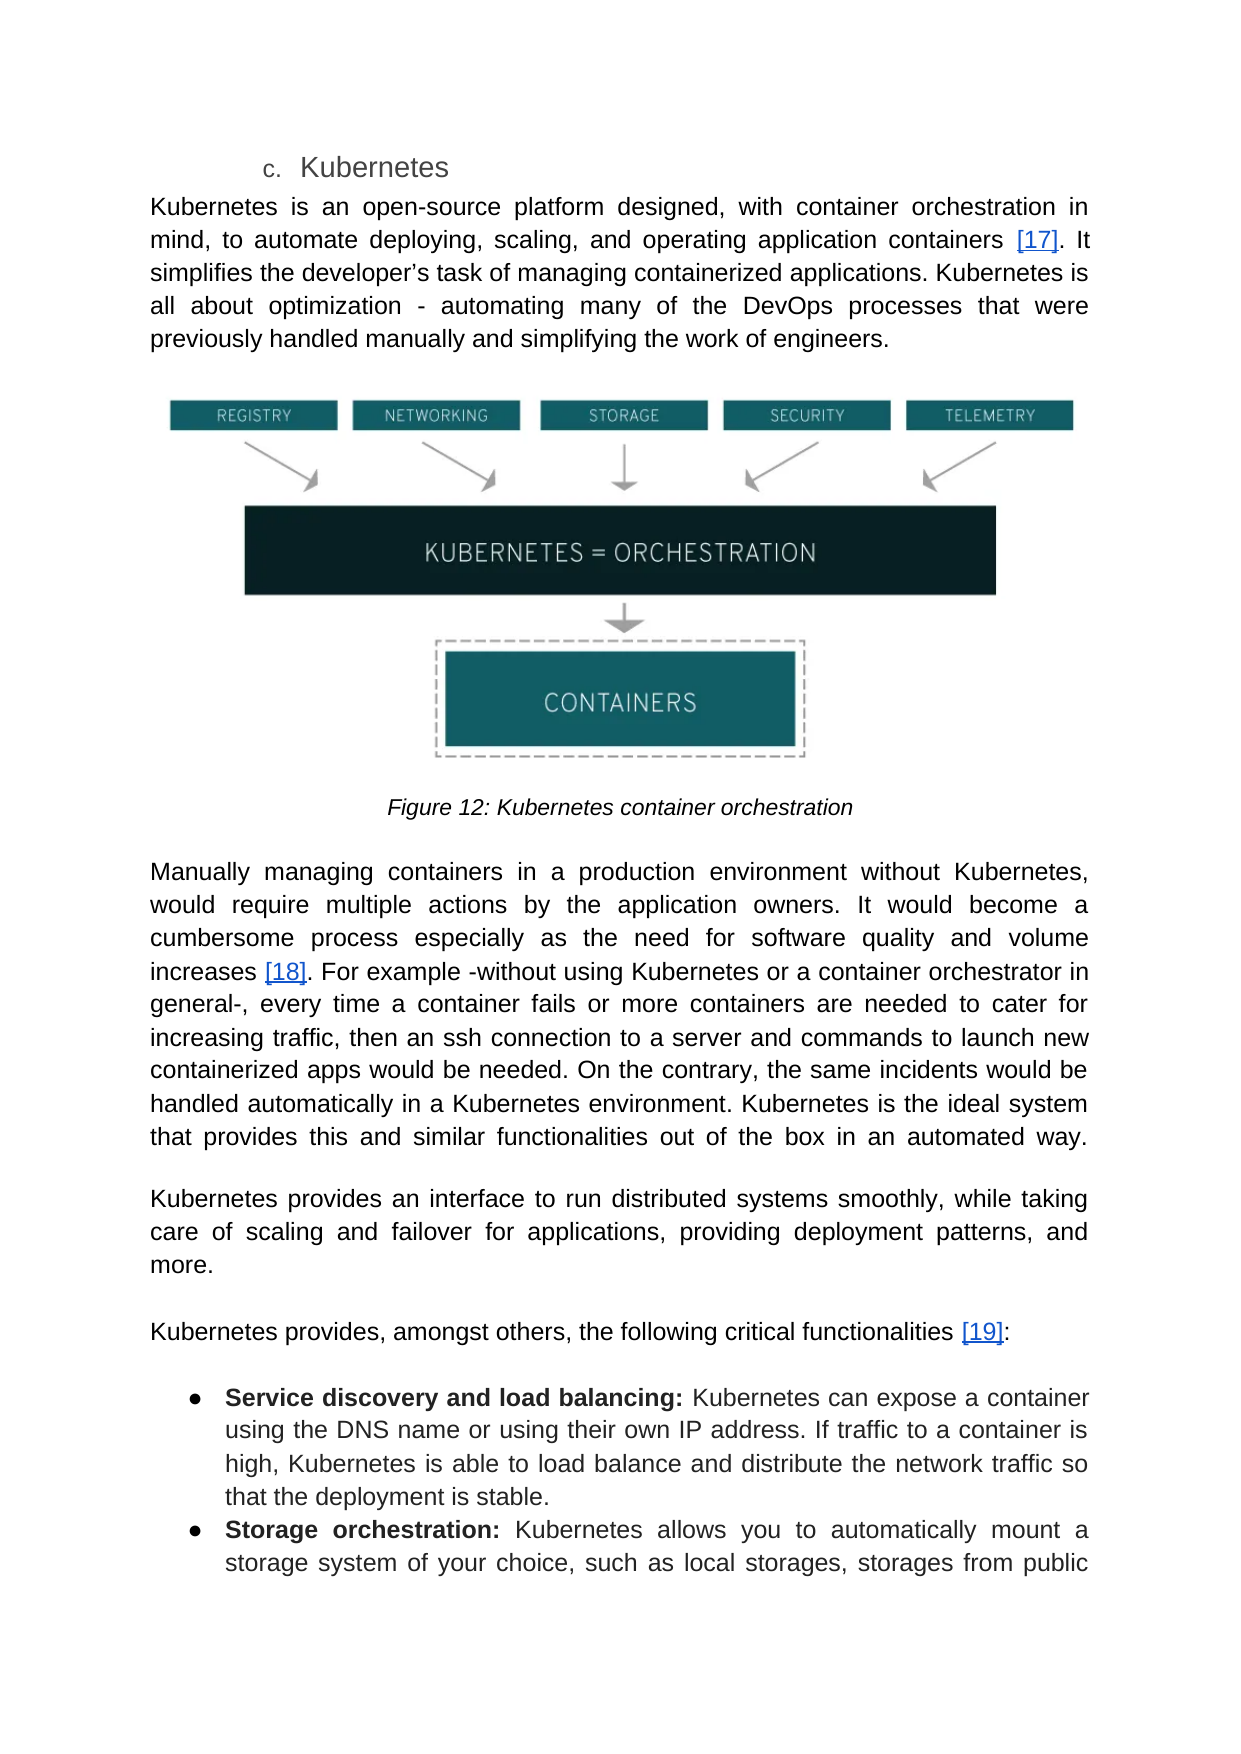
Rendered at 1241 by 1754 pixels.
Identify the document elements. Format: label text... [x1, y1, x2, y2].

list Storage orchestration: Kubernetes allows you to automatically mount a storage system of your choice, such as local storages, storages from public [187, 1514, 1090, 1576]
subtitle Kubernetes [262, 150, 1090, 183]
text Kubernetes provides, amongst others, the following critical functionalities [19]: [150, 1316, 1090, 1345]
picture [150, 357, 1091, 791]
text Manually managing containers in a production environment without Kubernetes, would require multiple actions by the application owners. It would become a cumbersome process especially as the need for software quality and volume increases [18]. For example -without using Kubernetes or a container orchestrator in general-, every time a container fails or more containers are needed to cater for increasing traffic, then an ssh connection to a server and commands to launch new containerized apps would be needed. On the contrary, the same incidents would be handled automatically in a Kubernetes environment. Kubernetes is the ideal system that provides this and similar functionalities out of the box in an automated way. [150, 857, 1090, 1181]
text Kubernetes provides an interface to run distributed systems smoothly, while taking care of scaling and failover for applications, providing deployment patterns, and more. [150, 1184, 1090, 1279]
list Service discovery and load balancing: Kubernetes can expose a container using the DNS name or using their own IP address. If traffic to a container is high, Kubernetes is able to load balance and distribute the network traffic so that the deployment is stable. [187, 1382, 1090, 1510]
text Kubernetes is an open-source platform designed, with container orchestration in mind, to automate deploying, scaling, and operating application containers [17]. It simplifies the developer’s task of managing containerized applications. Kubernetes is all about optimization - automating many of the DevOps processes that were previously handled manually and simplifying the work of engineers. [150, 192, 1090, 353]
text Figure 12: Kubernetes container orchestration [150, 794, 1090, 821]
